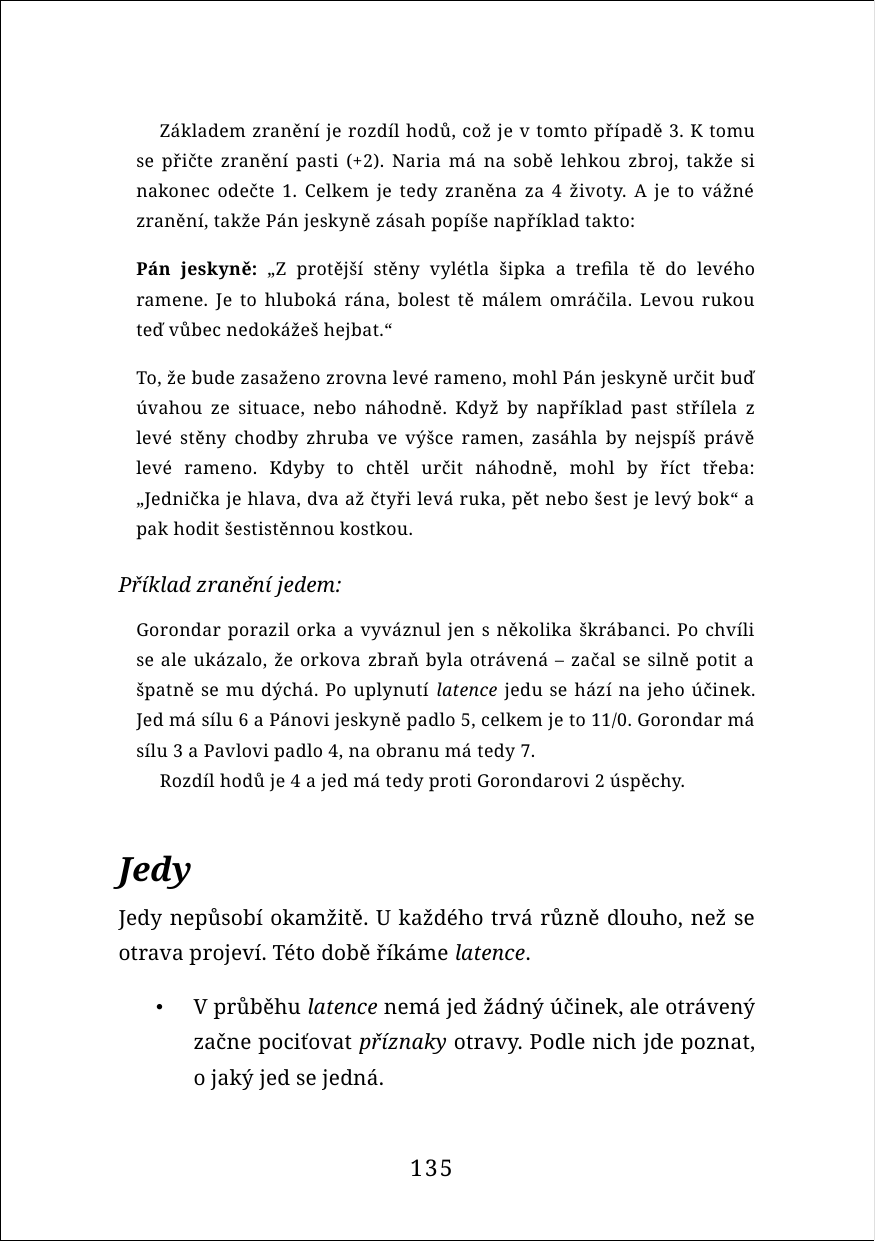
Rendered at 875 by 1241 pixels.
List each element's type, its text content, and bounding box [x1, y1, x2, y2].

subtitle Jedy [118, 846, 756, 891]
text To, že bude zasaženo zrovna levé rameno, mohl Pán jeskyně určit buď úvahou ze situace, nebo náhodně. Když by například past střílela z levé stěny chodby zhruba ve výšce ramen, zasáhla by nejspíš právě levé rameno. Kdyby to chtěl určit náhodně, mohl by říct třeba: „Jednička je hlava, dva až čtyři levá ruka, pět nebo šest je levý bok“ a pak hodit šestistěnnou kostkou. [136, 365, 756, 540]
text Základem zranění je rozdíl hodů, což je v tomto případě 3. K tomu se přičte zranění pasti (+2). Naria má na sobě lehkou zbroj, takže si nakonec odečte 1. Celkem je tedy zraněna za 4 životy. A je to vážné zranění, takže Pán jeskyně zásah popíše například takto: [136, 118, 756, 233]
text Příklad zranění jedem: [118, 570, 756, 598]
text Gorondar porazil orka a vyváznul jen s několika škrábanci. Po chvíli se ale ukázalo, že orkova zbraň byla otrávená – začal se silně potit a špatně se mu dýchá. Po uplynutí latence jedu se hází na jeho účinek. Jed má sílu 6 a Pánovi jeskyně padlo 5, celkem je to 11/0. Gorondar má sílu 3 a Pavlovi padlo 4, na obranu má tedy 7. Rozdíl hodů je 4 a jed má tedy proti Gorondarovi 2 úspěchy. [136, 617, 756, 792]
text Pán jeskyně: „Z protější stěny vylétla šipka a trefila tě do levého ramene. Je to hluboká rána, bolest tě málem omráčila. Levou rukou teď vůbec nedokážeš hejbat.“ [136, 257, 756, 341]
list V průběhu latence nemá jed žádný účinek, ale otrávený začne pociťovat příznaky otravy. Podle nich jde poznat, o jaký jed se jedná. [156, 992, 756, 1091]
text Jedy nepůsobí okamžitě. U každého trvá různě dlouho, než se otrava projeví. Této době říkáme latence. [118, 903, 756, 967]
